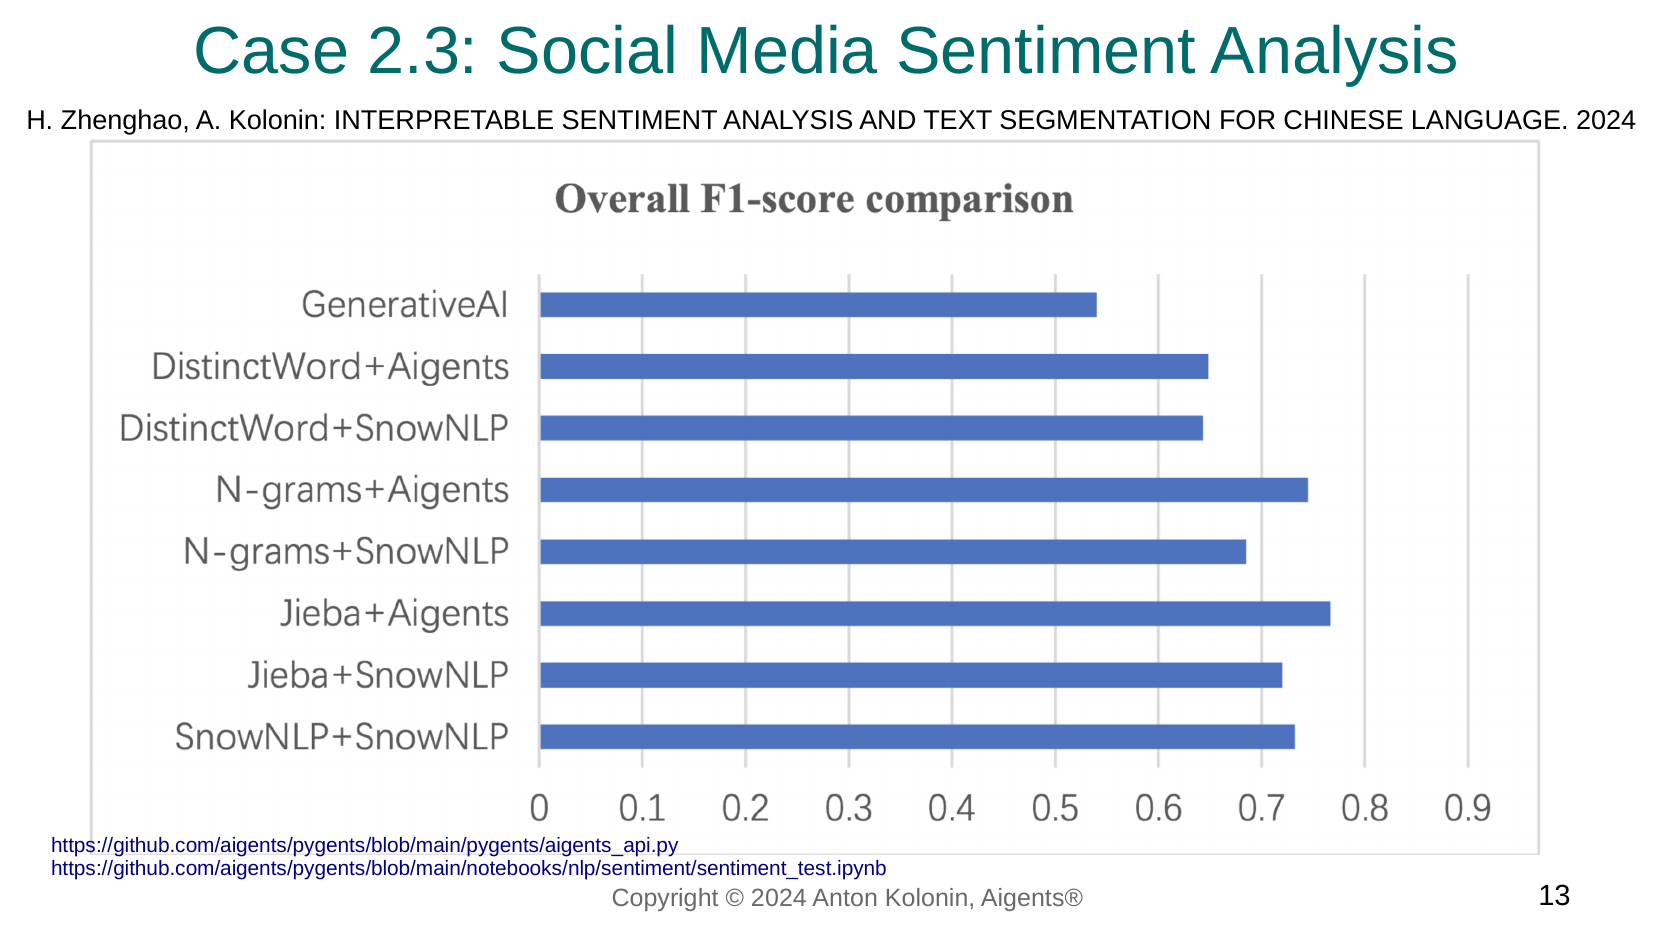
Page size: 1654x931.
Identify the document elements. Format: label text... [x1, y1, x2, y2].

text_box Case 2.3: Social Media Sentiment Analysis [0, 0, 1654, 103]
text_box H. Zhenghao, A. Kolonin: INTERPRETABLE SENTIMENT ANALYSIS AND TEXT SEGMENTATION FOR CHINESE LANGUAGE. 2024 [11, 97, 1651, 143]
picture [86, 143, 1545, 859]
text_box https://github.com/aigents/pygents/blob/main/pygents/aigents_api.py https://github.com/aigents/pygents/blob/main/notebooks/nlp/sentiment/sentiment_test.ipynb [36, 826, 902, 888]
